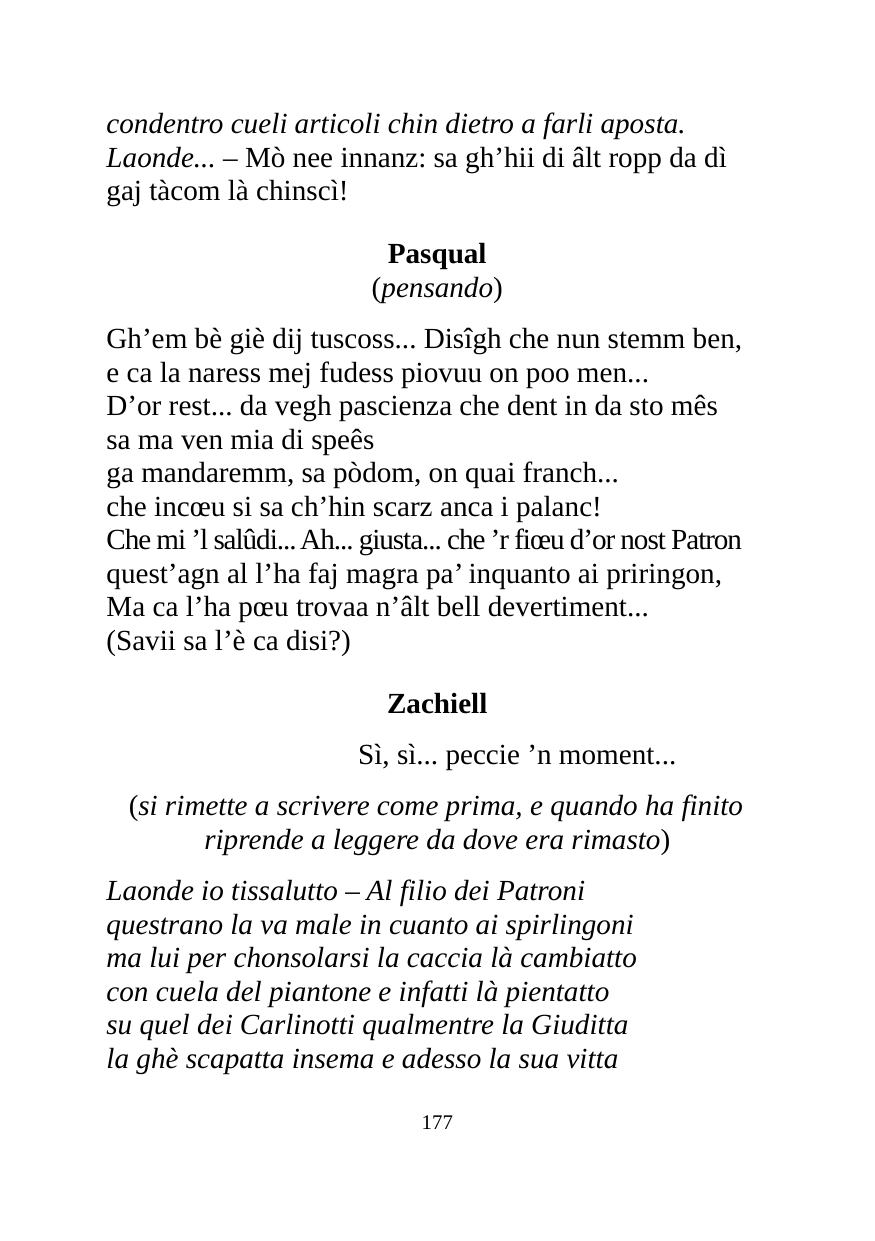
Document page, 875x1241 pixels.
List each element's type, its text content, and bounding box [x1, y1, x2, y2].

text Zachiell [106, 686, 768, 719]
text quest’agn al l’ha faj magra pa’ inquanto ai priringon, [106, 556, 768, 589]
text Che mi ’l salûdi... Ah... giusta... che ’r fiœu d’or nost Patron [106, 522, 768, 556]
text ma lui per chonsolarsi la caccia là cambiatto [106, 940, 768, 974]
text e ca la naress mej fudess piovuu on poo men... [106, 355, 768, 388]
text questrano la va male in cuanto ai spirlingoni [106, 907, 768, 940]
text Laonde... – Mò nee innanz: sa gh’hii di âlt ropp da dì [106, 140, 768, 173]
text su quel dei Carlinotti qualmentre la Giuditta [106, 1007, 768, 1041]
text che incœu si sa ch’hin scarz anca i palanc! [106, 489, 768, 522]
text Ma ca l’ha pœu trovaa n’âlt bell devertiment... [106, 589, 768, 623]
text condentro cueli articoli chin dietro a farli aposta. [106, 106, 768, 140]
text D’or rest... da vegh pascienza che dent in da sto mês [106, 388, 768, 422]
text sa ma ven mia di speês [106, 422, 768, 455]
text (si rimette a scrivere come prima, e quando ha finito riprende a leggere da dove era rimasto) [106, 788, 768, 856]
text gaj tàcom là chinscì! [106, 173, 768, 207]
text ga mandaremm, sa pòdom, on quai franch... [106, 455, 768, 489]
text con cuela del piantone e infatti là pientatto [106, 974, 768, 1007]
text Gh’em bè giè dij tuscoss... Disîgh che nun stemm ben, [106, 321, 768, 355]
text la ghè scapatta insema e adesso la sua vitta [106, 1041, 768, 1074]
text Laonde io tissalutto – Al filio dei Patroni [106, 873, 768, 907]
text (Savii sa l’è ca disi?) [106, 623, 768, 657]
text Sì, sì... peccie ’n moment... [106, 737, 768, 771]
text Pasqual (pensando) [106, 236, 768, 303]
